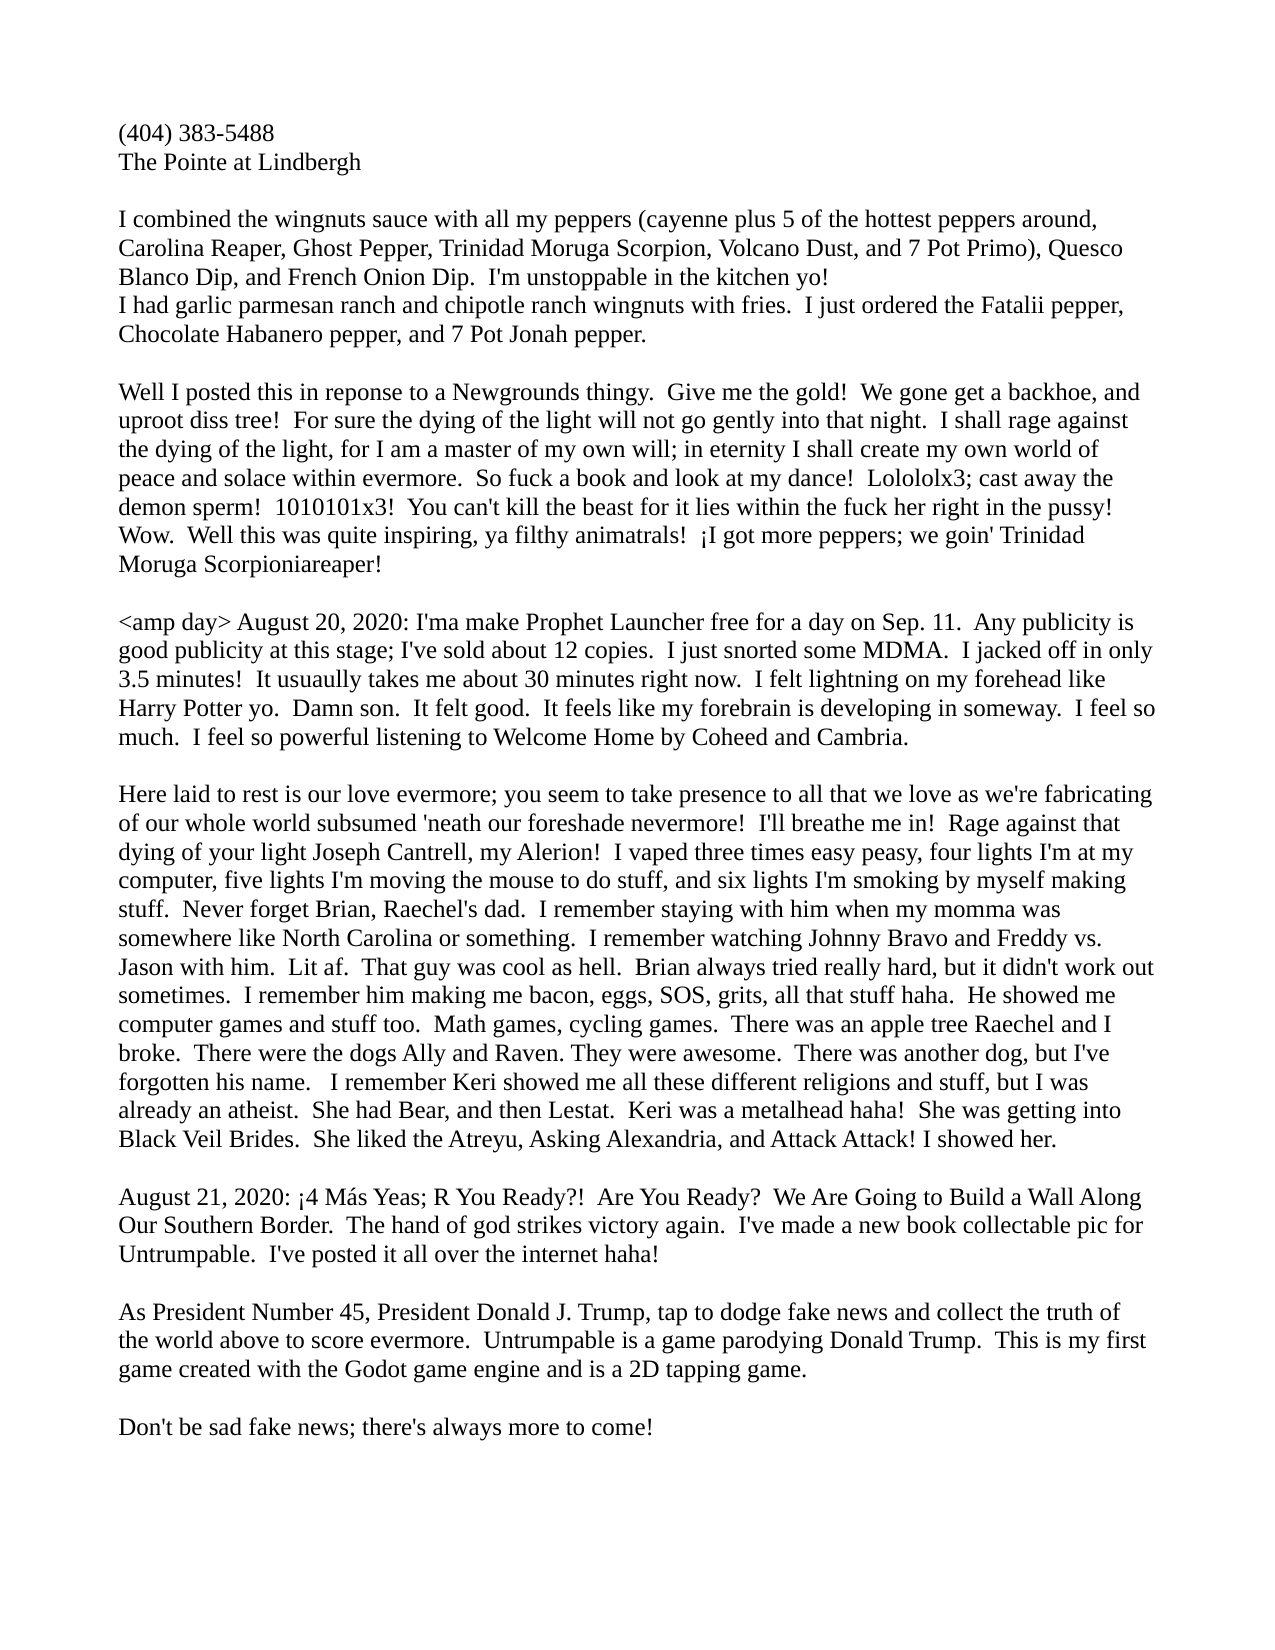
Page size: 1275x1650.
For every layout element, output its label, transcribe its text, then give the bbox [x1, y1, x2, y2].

text Here laid to rest is our love evermore; you seem to take presence to all that we love as we're fabricating of our whole world subsumed 'neath our foreshade nevermore! I'll breathe me in! Rage against that dying of your light Joseph Cantrell, my Alerion! I vaped three times easy peasy, four lights I'm at my computer, five lights I'm moving the mouse to do stuff, and six lights I'm smoking by myself making stuff. Never forget Brian, Raechel's dad. I remember staying with him when my momma was somewhere like North Carolina or something. I remember watching Johnny Bravo and Freddy vs. Jason with him. Lit af. That guy was cool as hell. Brian always tried really hard, but it didn't work out sometimes. I remember him making me bacon, eggs, SOS, grits, all that stuff haha. He showed me computer games and stuff too. Math games, cycling games. There was an apple tree Raechel and I broke. There were the dogs Ally and Raven. They were awesome. There was another dog, but I've forgotten his name. I remember Keri showed me all these different religions and stuff, but I was already an atheist. She had Bear, and then Lestat. Keri was a metalhead haha! She was getting into Black Veil Brides. She liked the Atreyu, Asking Alexandria, and Attack Attack! I showed her. [118, 779, 1157, 1153]
text The Pointe at Lindbergh [118, 147, 1157, 176]
text Well I posted this in reponse to a Newgrounds thingy. Give me the gold! We gone get a backhoe, and uproot diss tree! For sure the dying of the light will not go gently into that night. I shall rage against the dying of the light, for I am a master of my own will; in eternity I shall create my own world of peace and solace within evermore. So fuck a book and look at my dance! Lolololx3; cast away the demon sperm! 1010101x3! You can't kill the beast for it lies within the fuck her right in the pussy! Wow. Well this was quite inspiring, ya filthy animatrals! ¡I got more peppers; we goin' Trinidad Moruga Scorpioniareaper! [118, 377, 1157, 578]
text As President Number 45, President Donald J. Trump, tap to dodge fake news and collect the truth of the world above to score evermore. Untrumpable is a game parodying Donald Trump. This is my first game created with the Godot game engine and is a 2D tapping game. [118, 1297, 1157, 1383]
text I had garlic parmesan ranch and chipotle ranch wingnuts with fries. I just ordered the Fatalii pepper, Chocolate Habanero pepper, and 7 Pot Jonah pepper. [118, 291, 1157, 348]
text I combined the wingnuts sauce with all my peppers (cayenne plus 5 of the hottest peppers around, Carolina Reaper, Ghost Pepper, Trinidad Moruga Scorpion, Volcano Dust, and 7 Pot Primo), Quesco Blanco Dip, and French Onion Dip. I'm unstoppable in the kitchen yo! [118, 204, 1157, 291]
text Don't be sad fake news; there's always more to come! [118, 1412, 1157, 1441]
text (404) 383-5488 [118, 118, 1157, 147]
text August 21, 2020: ¡4 Más Yeas; R You Ready?! Are You Ready? We Are Going to Build a Wall Along Our Southern Border. The hand of god strikes victory again. I've made a new book collectable pic for Untrumpable. I've posted it all over the internet haha! [118, 1182, 1157, 1268]
text <amp day> August 20, 2020: I'ma make Prophet Launcher free for a day on Sep. 11. Any publicity is good publicity at this stage; I've sold about 12 copies. I just snorted some MDMA. I jacked off in only 3.5 minutes! It usuaully takes me about 30 minutes right now. I felt lightning on my forehead like Harry Potter yo. Damn son. It felt good. It feels like my forebrain is developing in someway. I feel so much. I feel so powerful listening to Welcome Home by Coheed and Cambria. [118, 607, 1157, 751]
